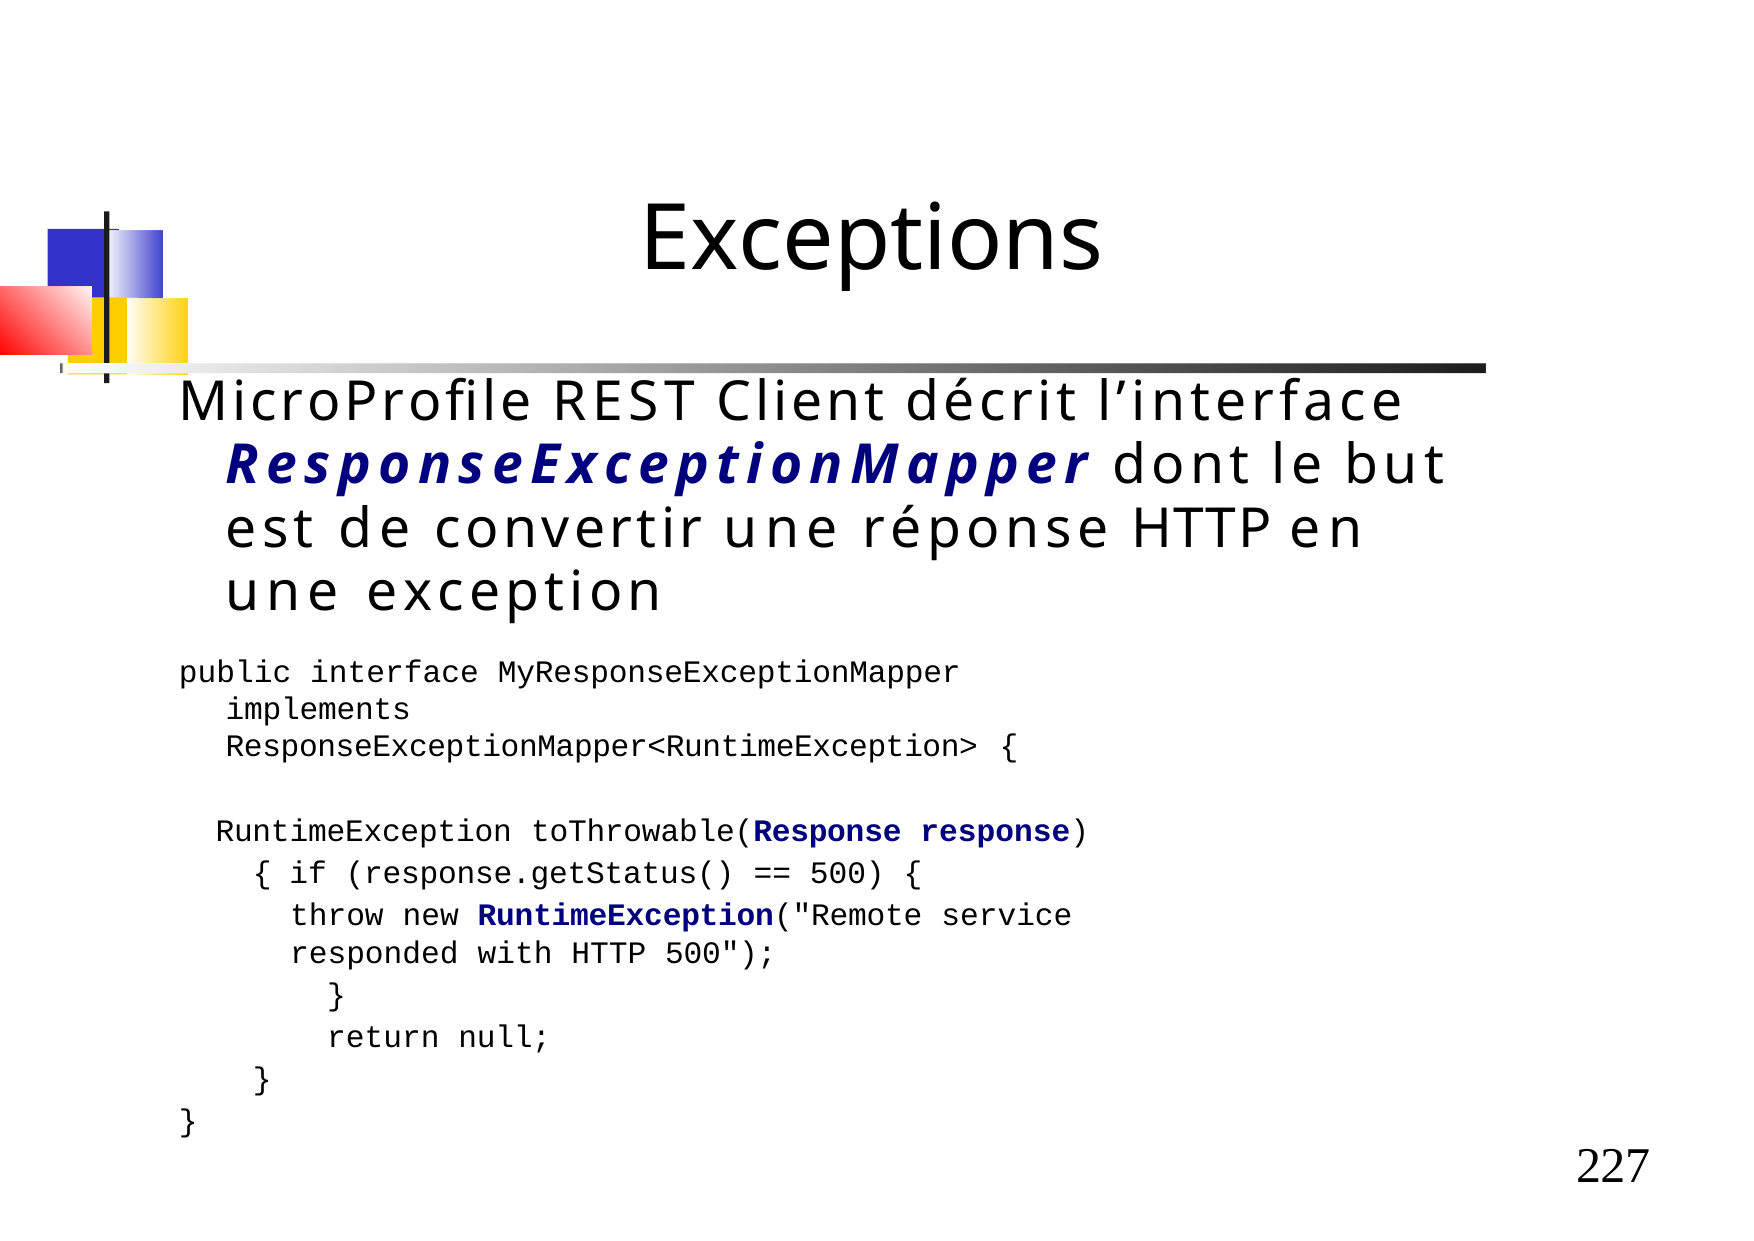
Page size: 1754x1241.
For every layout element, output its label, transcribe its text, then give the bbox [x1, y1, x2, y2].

text_box MicroProfile REST Client décrit l’interface ResponseExceptionMapper dont le but est de convertir une réponse HTTP en une exception public interface MyResponseExceptionMapper implements ResponseExceptionMapper<RuntimeException> { RuntimeException toThrowable(Response response) { if (response.getStatus() == 500) { throw new RuntimeException("Remote service responded with HTTP 500"); } return null; } } [176, 364, 1569, 1139]
slide_number 227 [1569, 1135, 1660, 1241]
title Exceptions [179, 183, 1564, 364]
picture [0, 285, 92, 355]
picture [60, 229, 179, 384]
